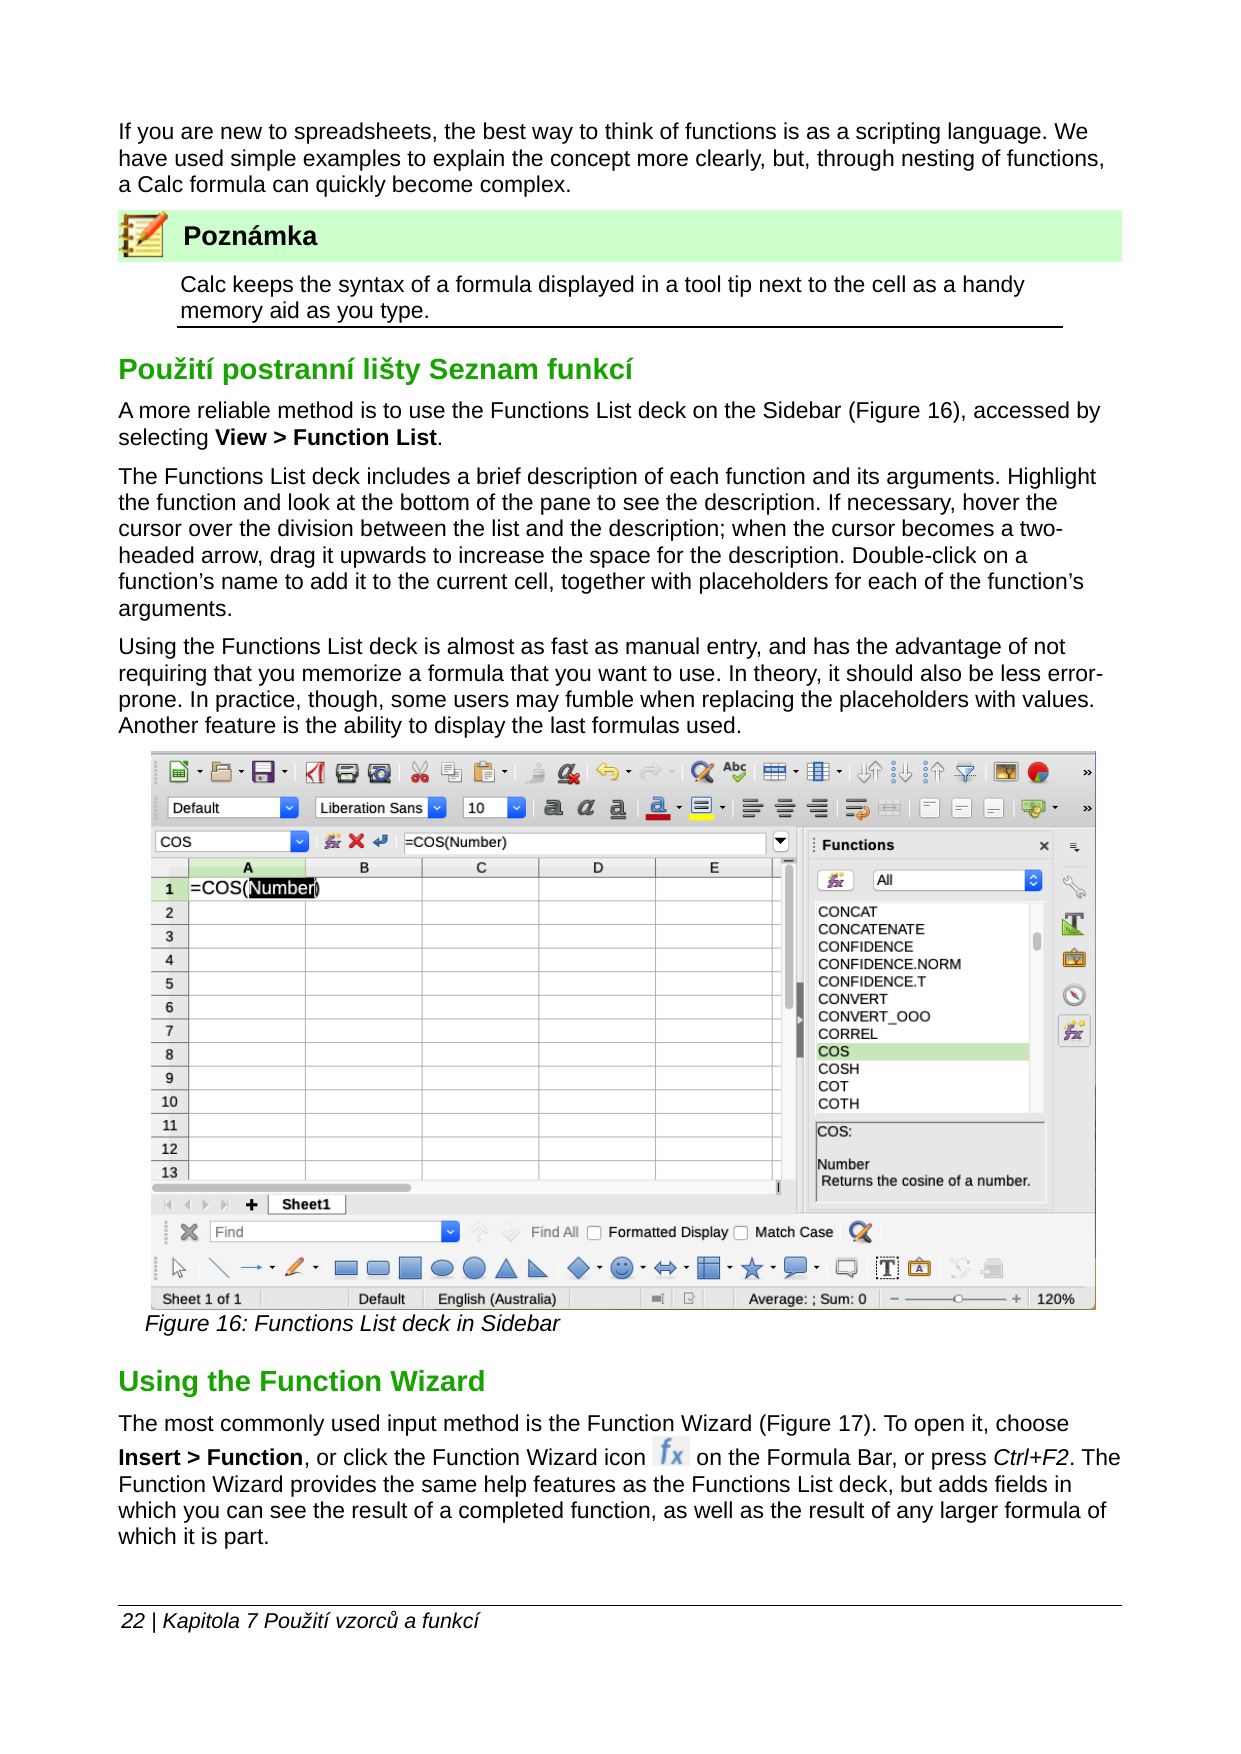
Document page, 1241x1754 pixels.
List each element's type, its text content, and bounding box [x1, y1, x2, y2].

picture [119, 210, 170, 261]
text Using the Functions List deck is almost as fast as manual entry, and has the advantage of not requiring that you memorize a formula that you want to use. In theory, it should also be less error-prone. In practice, though, some users may fumble when replacing the placeholders with values. Another feature is the ability to display the last formulas used. [118, 633, 1122, 739]
text Calc keeps the syntax of a formula displayed in a tool tip next to the cell as a handy memory aid as you type. [177, 268, 1063, 326]
text A more reliable method is to use the Functions List deck on the Sidebar (Figure 16), accessed by selecting View > Function List. [118, 397, 1122, 450]
text If you are new to spreadsheets, the best way to think of functions is as a scripting language. We have used simple examples to explain the concept more clearly, but, through nesting of functions, a Calc formula can quickly become complex. [118, 118, 1122, 197]
picture [151, 751, 1096, 1310]
subtitle Using the Function Wizard [118, 1364, 1122, 1398]
subtitle Použití postranní lišty Seznam funkcí [118, 352, 1122, 386]
text Figure 16: Functions List deck in Sidebar [144, 1310, 1096, 1336]
text The Functions List deck includes a brief description of each function and its arguments. Highlight the function and look at the bottom of the pane to see the description. If necessary, hover the cursor over the division between the list and the description; when the cursor becomes a two-headed arrow, drag it upwards to increase the space for the description. Double-click on a function’s name to add it to the current cell, together with placeholders for each of the function’s arguments. [118, 463, 1122, 621]
text The most commonly used input method is the Function Wizard (Figure 17). To open it, choose Insert > Function, or click the Function Wizard icon on the Formula Bar, or press Ctrl+F2. The Function Wizard provides the same help features as the Functions List deck, but adds fields in which you can see the result of a completed function, as well as the result of any larger formula of which it is part. [118, 1409, 1122, 1549]
subtitle Poznámka [118, 210, 1122, 262]
picture [652, 1436, 690, 1466]
